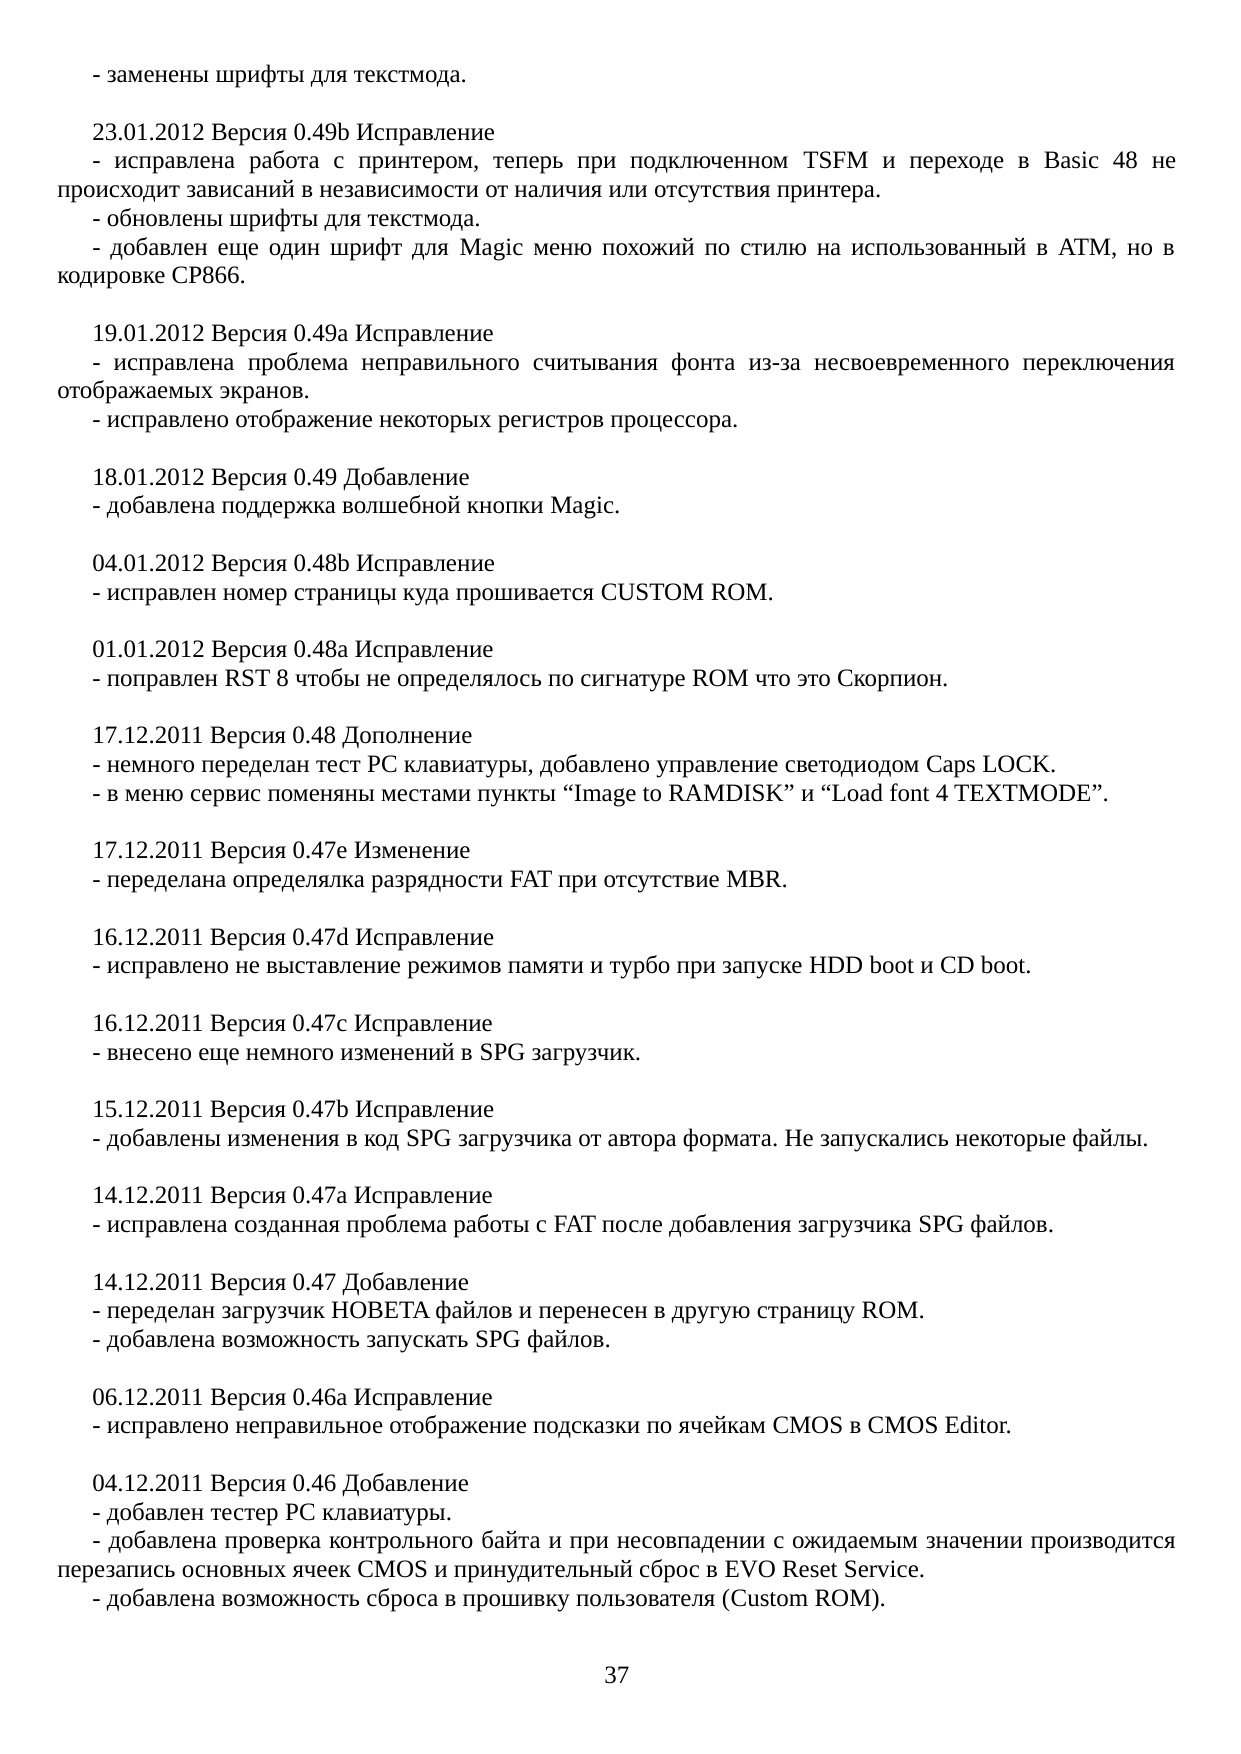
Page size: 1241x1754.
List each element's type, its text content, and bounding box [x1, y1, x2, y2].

text - переделан загрузчик HOBETA файлов и перенесен в другую страницу ROM. [57, 1296, 1176, 1324]
text - немного переделан тест PC клавиатуры, добавлено управление светодиодом Caps LOCK. [57, 749, 1176, 778]
text 19.01.2012 Версия 0.49a Исправление [57, 318, 1176, 347]
text - исправлено отображение некоторых регистров процессора. [57, 404, 1176, 433]
text - добавлен тестер PC клавиатуры. [57, 1497, 1176, 1526]
text - обновлены шрифты для текстмода. [57, 203, 1176, 232]
text 15.12.2011 Версия 0.47b Исправление [57, 1094, 1176, 1123]
text 14.12.2011 Версия 0.47 Добавление [57, 1267, 1176, 1296]
text 23.01.2012 Версия 0.49b Исправление [57, 117, 1176, 146]
text - добавлен еще один шрифт для Magic меню похожий по стилю на использованный в АТМ, но в кодировке CP866. [57, 232, 1176, 289]
text 18.01.2012 Версия 0.49 Добавление [57, 462, 1176, 491]
text - добавлены изменения в код SPG загрузчика от автора формата. Не запускались некоторые файлы. [57, 1123, 1176, 1152]
text 14.12.2011 Версия 0.47a Исправление [57, 1181, 1176, 1209]
text - исправлено не выставление режимов памяти и турбо при запуске HDD boot и CD boot. [57, 951, 1176, 979]
text - заменены шрифты для текстмода. [57, 59, 1176, 88]
text 01.01.2012 Версия 0.48а Исправление [57, 634, 1176, 663]
text - исправлена работа с принтером, теперь при подключенном TSFM и переходе в Basic 48 не происходит зависаний в независимости от наличия или отсутствия принтера. [57, 146, 1176, 203]
text - исправлено неправильное отображение подсказки по ячейкам CMOS в CMOS Editor. [57, 1411, 1176, 1439]
text - добавлена поддержка волшебной кнопки Magic. [57, 491, 1176, 519]
text 04.01.2012 Версия 0.48b Исправление [57, 548, 1176, 577]
text 06.12.2011 Версия 0.46а Исправление [57, 1382, 1176, 1411]
text - добавлена проверка контрольного байта и при несовпадении с ожидаемым значении производится перезапись основных ячеек CMOS и принудительный сброс в EVO Reset Service. [57, 1526, 1176, 1583]
text - переделана определялка разрядности FAT при отсутствие MBR. [57, 864, 1176, 893]
text - поправлен RST 8 чтобы не определялось по сигнатуре ROM что это Скорпион. [57, 663, 1176, 692]
text 04.12.2011 Версия 0.46 Добавление [57, 1468, 1176, 1497]
text 17.12.2011 Версия 0.48 Дополнение [57, 721, 1176, 749]
text - исправлен номер страницы куда прошивается CUSTOM ROM. [57, 577, 1176, 606]
text - исправлена проблема неправильного считывания фонта из-за несвоевременного переключения отображаемых экранов. [57, 347, 1176, 404]
text - внесено еще немного изменений в SPG загрузчик. [57, 1037, 1176, 1066]
text 17.12.2011 Версия 0.47e Изменение [57, 836, 1176, 864]
text - в меню сервис поменяны местами пункты “Image to RAMDISK” и “Load font 4 TEXTMODE”. [57, 778, 1176, 807]
text - добавлена возможность сброса в прошивку пользователя (Custom ROM). [57, 1583, 1176, 1612]
text 16.12.2011 Версия 0.47c Исправление [57, 1008, 1176, 1037]
text - исправлена созданная проблема работы с FAT после добавления загрузчика SPG файлов. [57, 1209, 1176, 1238]
text - добавлена возможность запускать SPG файлов. [57, 1324, 1176, 1353]
text 16.12.2011 Версия 0.47d Исправление [57, 922, 1176, 951]
